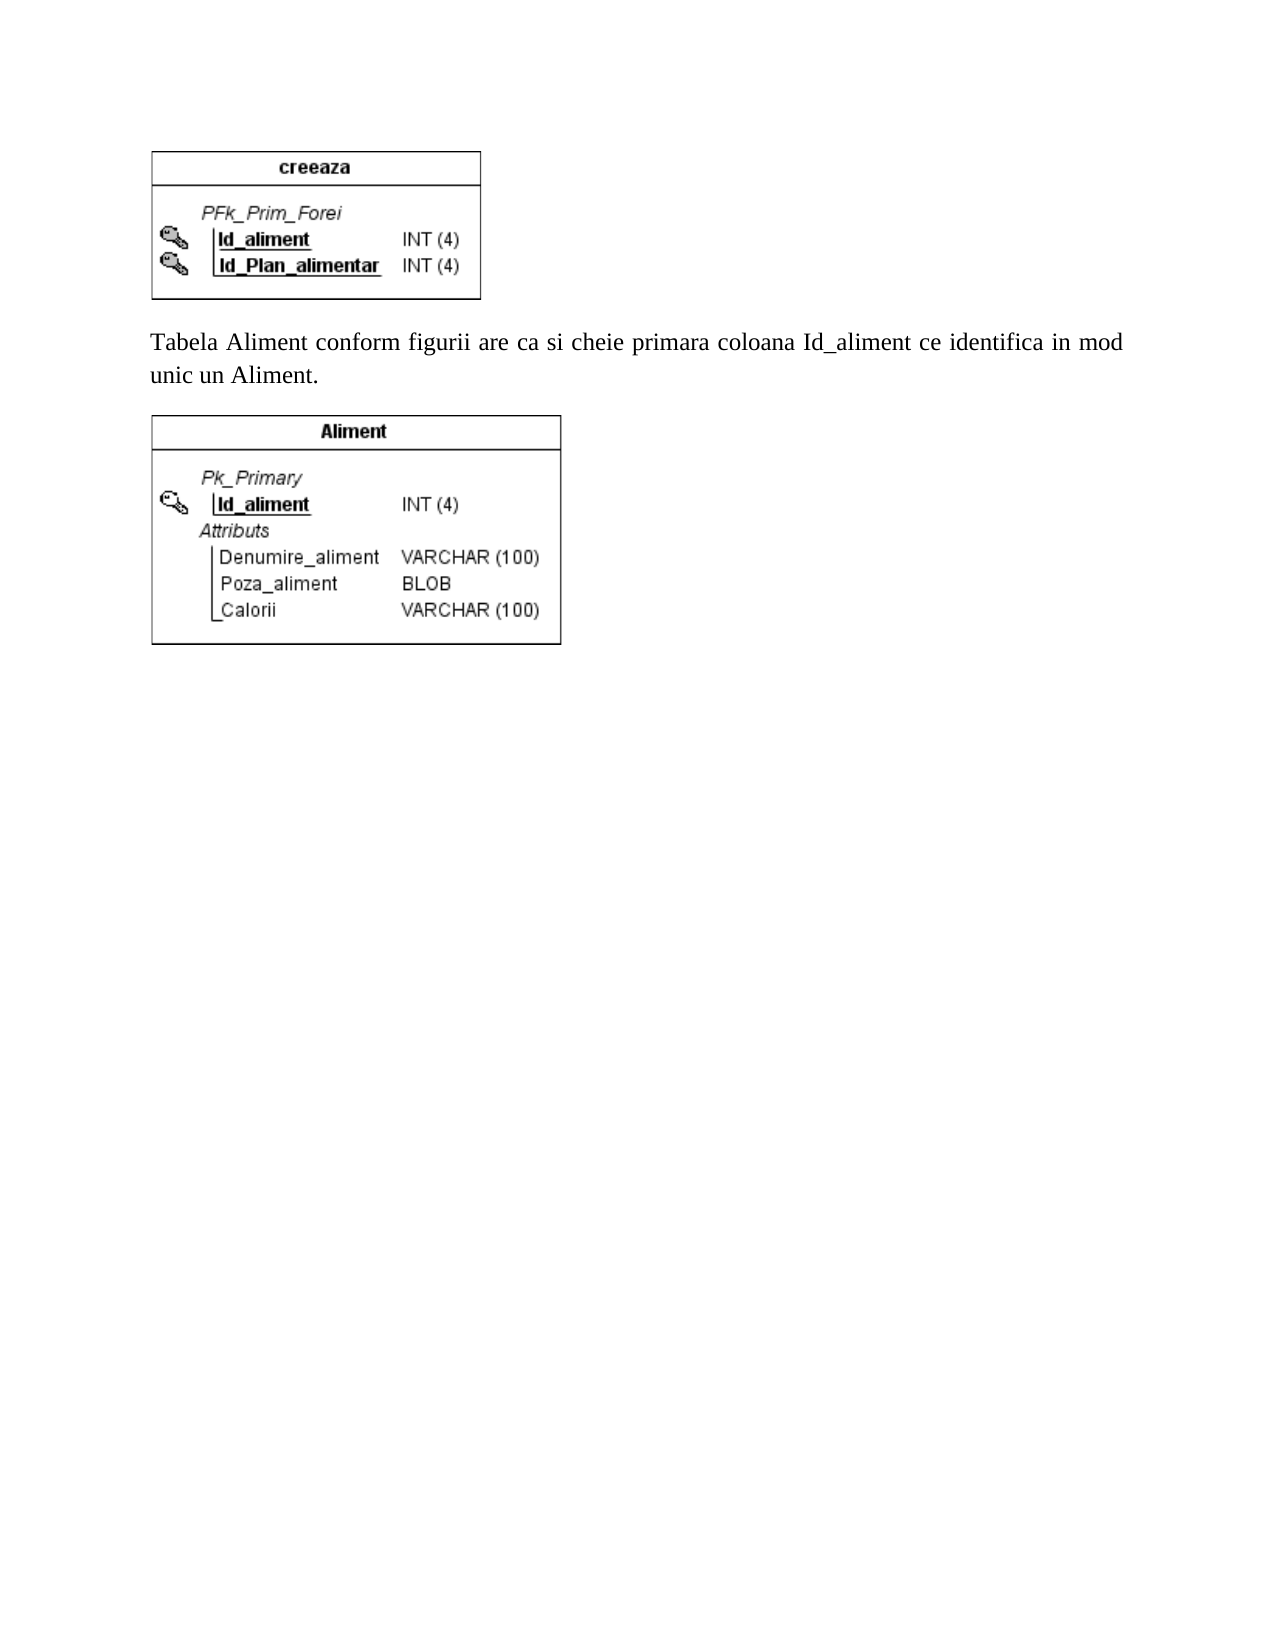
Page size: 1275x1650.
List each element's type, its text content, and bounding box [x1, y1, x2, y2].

text Tabela Aliment conform figurii are ca si cheie primara coloana Id_aliment ce identifica in mod unic un Aliment. [150, 327, 1125, 389]
picture [151, 151, 482, 300]
picture [151, 415, 562, 645]
